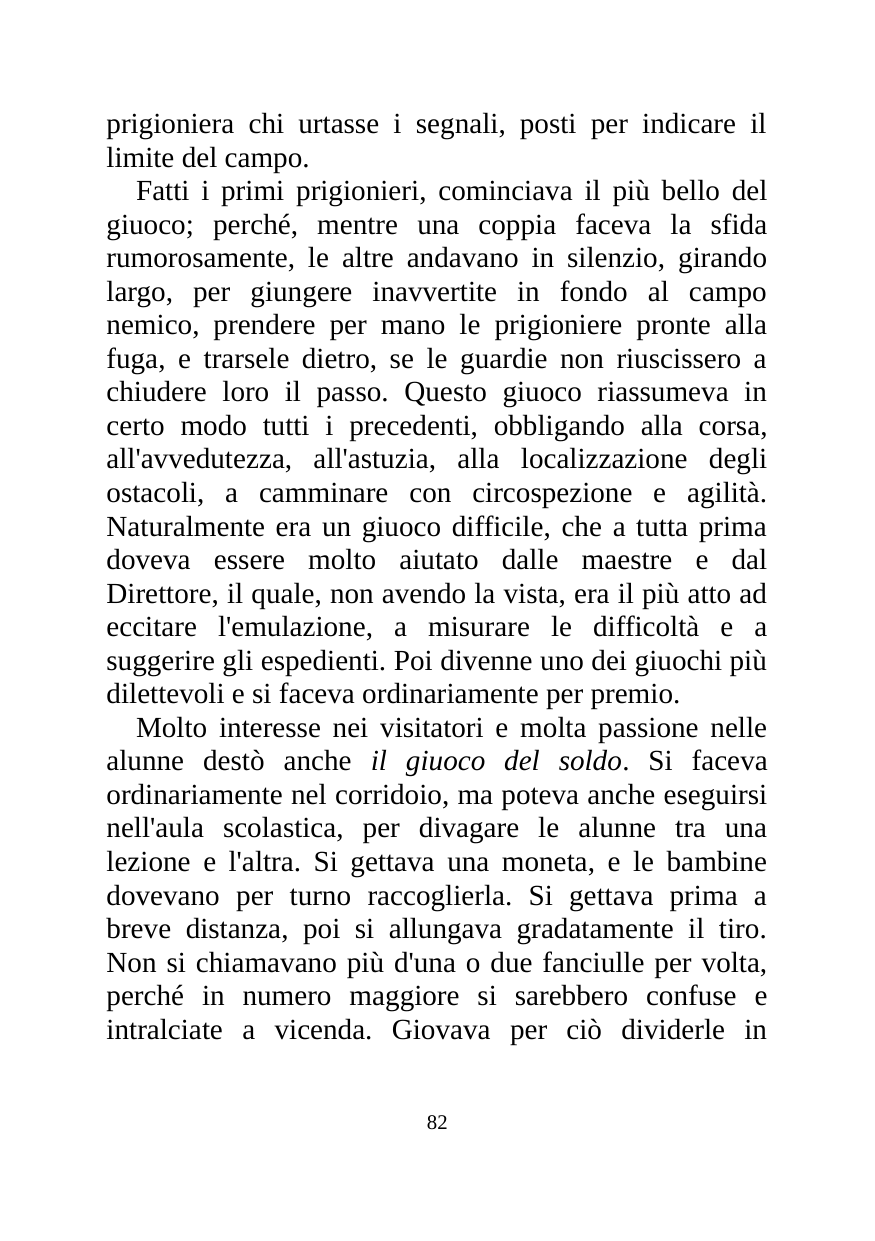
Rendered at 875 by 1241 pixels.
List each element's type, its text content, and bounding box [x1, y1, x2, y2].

text Molto interesse nei visitatori e molta passione nelle alunne destò anche il giuoco del soldo. Si faceva ordinariamente nel corridoio, ma poteva anche eseguirsi nell'aula scolastica, per divagare le alunne tra una lezione e l'altra. Si gettava una moneta, e le bambine dovevano per turno raccoglierla. Si gettava prima a breve distanza, poi si allungava gradatamente il tiro. Non si chiamavano più d'una o due fanciulle per volta, perché in numero maggiore si sarebbero confuse e intralciate a vicenda. Giovava per ciò dividerle in [106, 710, 768, 1045]
text prigioniera chi urtasse i segnali, posti per indicare il limite del campo. [106, 106, 768, 173]
text Fatti i primi prigionieri, cominciava il più bello del giuoco; perché, mentre una coppia faceva la sfida rumorosamente, le altre andavano in silenzio, girando largo, per giungere inavvertite in fondo al campo nemico, prendere per mano le prigioniere pronte alla fuga, e trarsele dietro, se le guardie non riuscissero a chiudere loro il passo. Questo giuoco riassumeva in certo modo tutti i precedenti, obbligando alla corsa, all'avvedutezza, all'astuzia, alla localizzazione degli ostacoli, a camminare con circospezione e agilità. Naturalmente era un giuoco difficile, che a tutta prima doveva essere molto aiutato dalle maestre e dal Direttore, il quale, non avendo la vista, era il più atto ad eccitare l'emulazione, a misurare le difficoltà e a suggerire gli espedienti. Poi divenne uno dei giuochi più dilettevoli e si faceva ordinariamente per premio. [106, 173, 768, 710]
